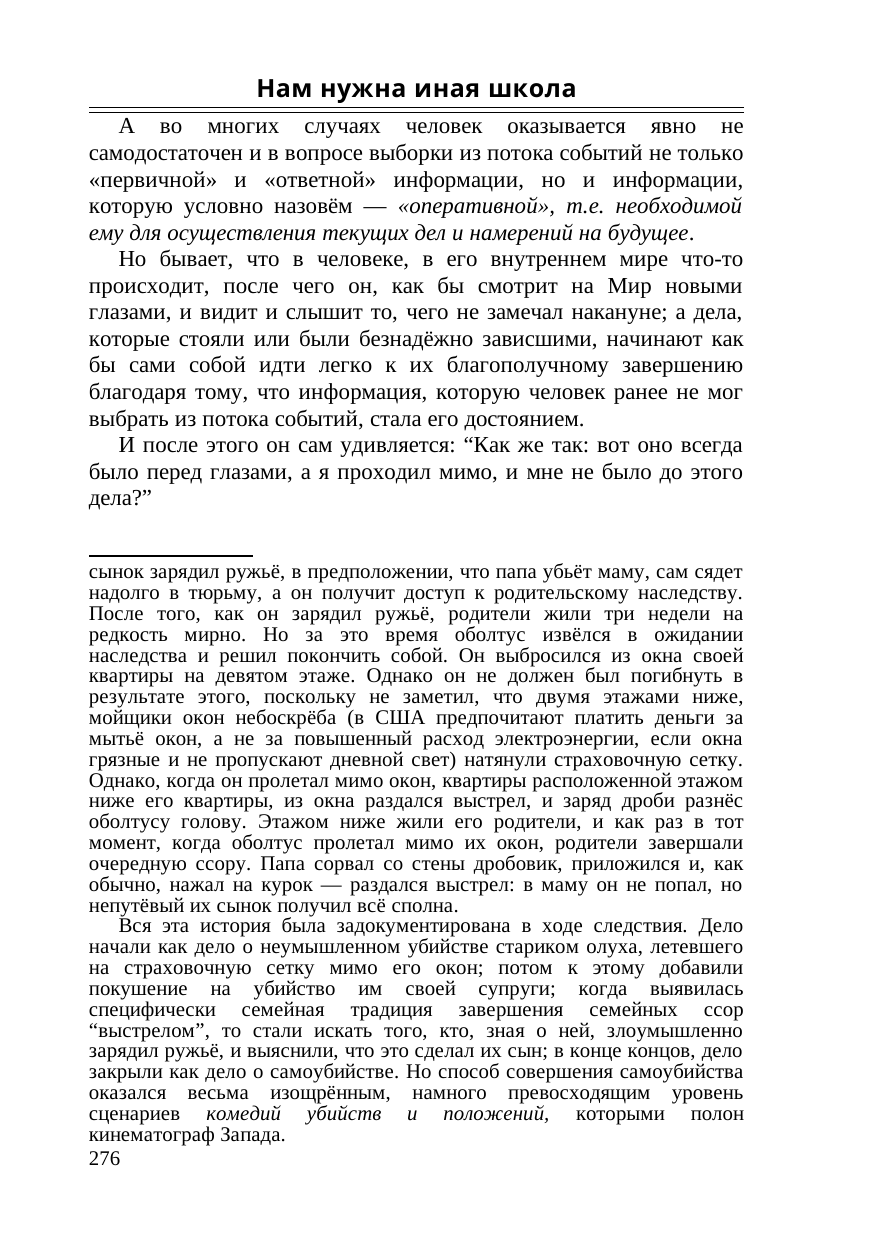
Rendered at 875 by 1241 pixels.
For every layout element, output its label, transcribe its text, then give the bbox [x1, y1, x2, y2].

text Вся эта история была задокументирована в ходе следствия. Дело начали как дело о неумышленном убийстве стариком олуха, летевшего на страховочную сетку мимо его окон; потом к этому добавили покушение на убийство им своей супруги; когда выявилась специфически семейная традиция завершения семейных ссор “выстрелом”, то стали искать того, кто, зная о ней, злоумышленно зарядил ружьё, и выяснили, что это сделал их сын; в конце концов, дело закрыли как дело о самоубийстве. Но способ совершения самоубийства оказался весьма изощрённым, намного превосходящим уровень сценариев комедий убийств и положений, которыми полон кинематограф Запада. [89, 916, 744, 1145]
text сынок зарядил ружьё, в предположении, что папа убьёт маму, сам сядет надолго в тюрьму, а он получит доступ к родительскому наследству. После того, как он зарядил ружьё, родители жили три недели на редкость мирно. Но за это время оболтус извёлся в ожидании наследства и решил покончить собой. Он выбросился из окна своей квартиры на девятом этаже. Однако он не должен был погибнуть в результате этого, поскольку не заметил, что двумя этажами ниже, мойщики окон небоскрёба (в США предпочитают платить деньги за мытьё окон, а не за повышенный расход электроэнергии, если окна грязные и не пропускают дневной свет) натянули страховочную сетку. Однако, когда он пролетал мимо окон, квартиры расположенной этажом ниже его квартиры, из окна раздался выстрел, и заряд дроби разнёс оболтусу голову. Этажом ниже жили его родители, и как раз в тот момент, когда оболтус пролетал мимо их окон, родители завершали очередную ссору. Папа сорвал со стены дробовик, приложился и, как обычно, нажал на курок — раздался выстрел: в маму он не попал, но непутёвый их сынок получил всё сполна. [89, 562, 744, 916]
text И после этого он сам удивляется: “Как же так: вот оно всегда было перед глазами, а я проходил мимо, и мне не было до этого дела?” [89, 431, 744, 511]
text А во многих случаях человек оказывается явно не самодостаточен и в вопросе выборки из потока событий не только «первич­ной» и «ответной» информации, но и информации, которую условно назовём — «оперативной», т.е. необходимой ему для осуществления текущих дел и намерений на будущее. [89, 113, 744, 245]
text Но бывает, что в человеке, в его внутреннем мире что-то происходит, после чего он, как бы смотрит на Мир новыми глазами, и видит и слышит то, чего не замечал накануне; а дела, которые стояли или были безнадёжно зависшими, начинают как бы сами собой идти легко к их благополучному завершению благодаря тому, что информация, которую человек ранее не мог выбрать из потока событий, стала его достоянием. [89, 245, 744, 431]
